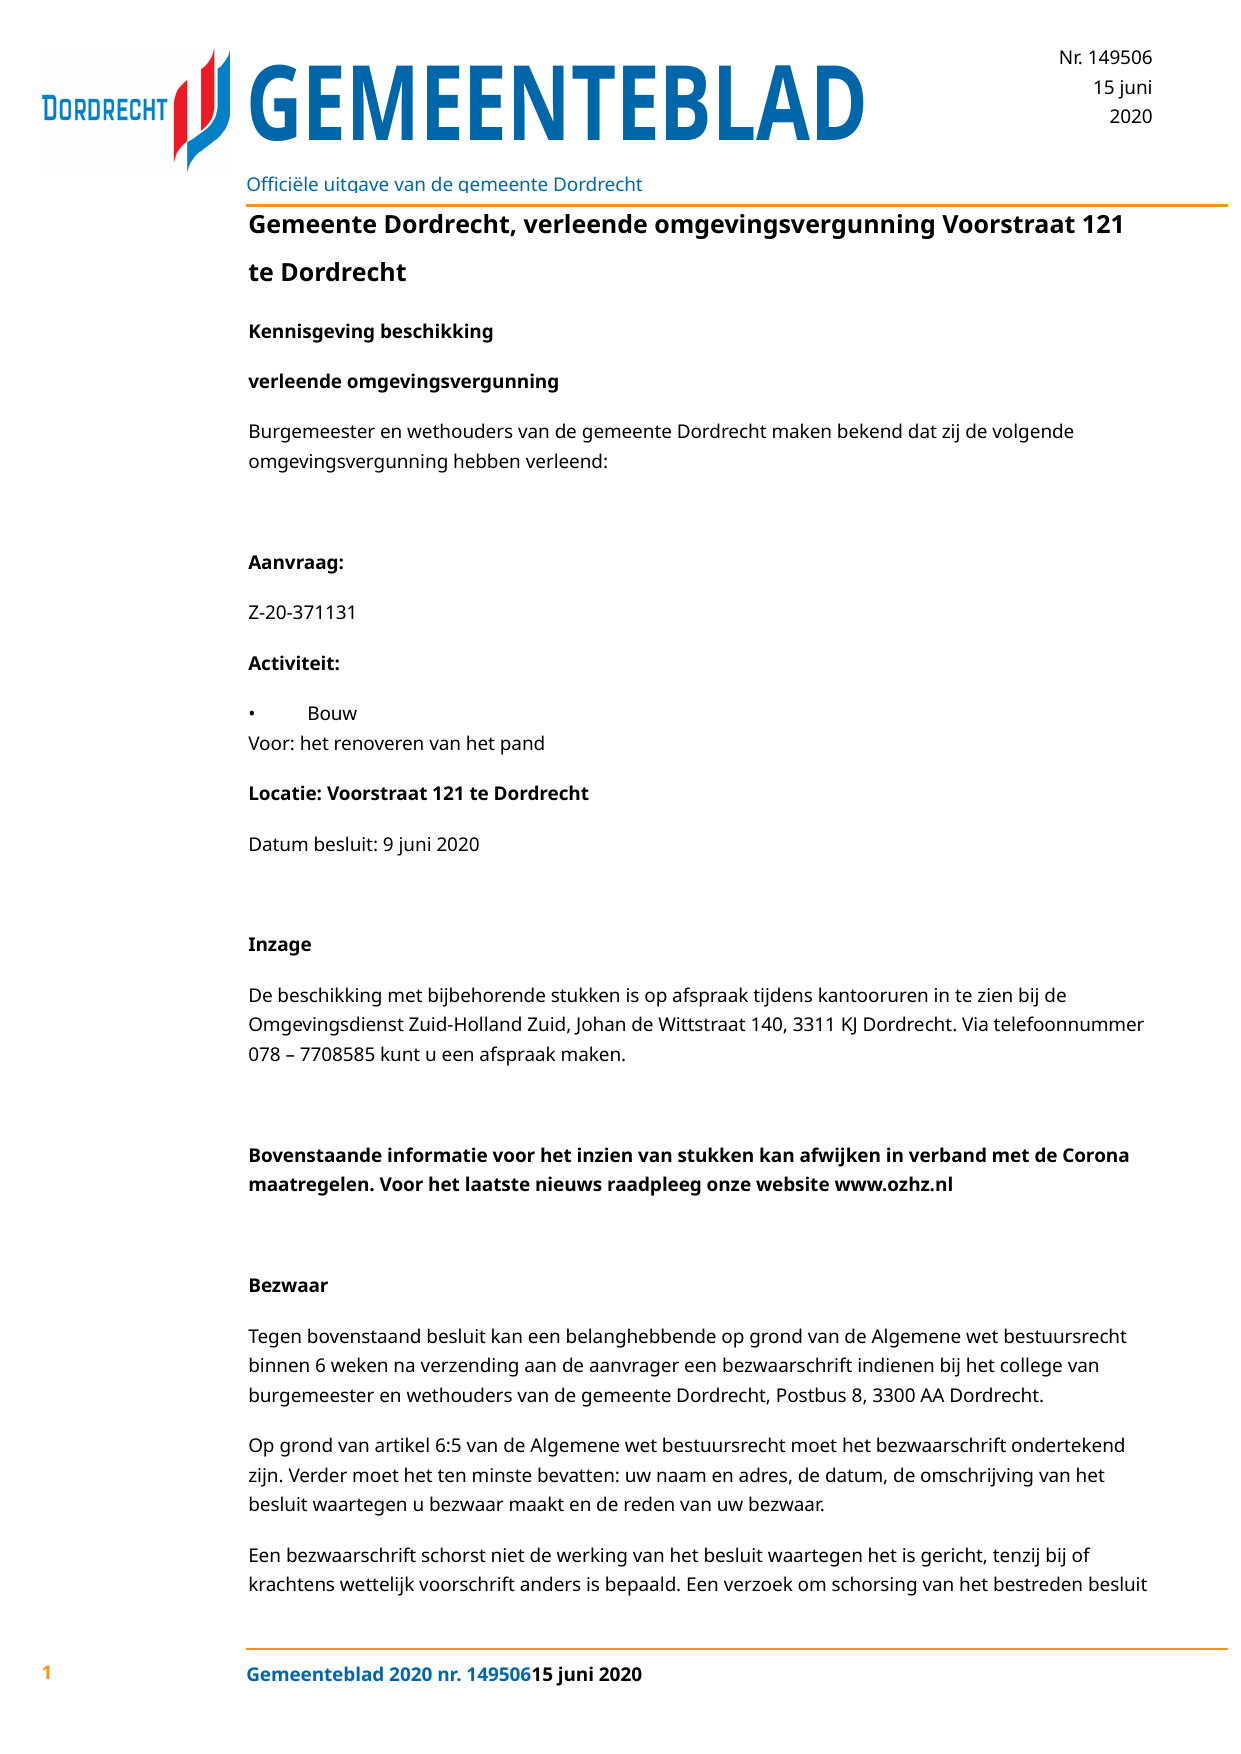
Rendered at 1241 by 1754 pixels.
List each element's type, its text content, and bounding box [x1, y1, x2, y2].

text De beschikking met bijbehorende stukken is op afspraak tijdens kantooruren in te zien bij de Omgevingsdienst Zuid-Holland Zuid, Johan de Wittstraat 140, 3311 KJ Dordrecht. Via telefoonnummer 078 – 7708585 kunt u een afspraak maken. [248, 982, 1152, 1067]
text Tegen bovenstaand besluit kan een belanghebbende op grond van de Algemene wet bestuursrecht binnen 6 weken na verzending aan de aanvrager een bezwaarschrift indienen bij het college van burgemeester en wethouders van de gemeente Dordrecht, Postbus 8, 3300 AA Dordrecht. [248, 1323, 1152, 1408]
text Een bezwaarschrift schorst niet de werking van het besluit waartegen het is gericht, tenzij bij of krachtens wettelijk voorschrift anders is bepaald. Een verzoek om schorsing van het bestreden besluit [248, 1542, 1152, 1597]
text Datum besluit: 9 juni 2020 [248, 831, 1152, 857]
text Kennisgeving beschikking [248, 318, 1152, 344]
list Bouw [248, 700, 1152, 726]
text verleende omgevingsvergunning [248, 368, 1152, 394]
text Gemeente Dordrecht, verleende omgevingsvergunning Voorstraat 121 te Dordrecht [248, 207, 1152, 288]
text Bezwaar [248, 1272, 1152, 1298]
text Inzage [248, 932, 1152, 957]
text Activiteit: [248, 650, 1152, 676]
text Locatie: Voorstraat 121 te Dordrecht [248, 780, 1152, 806]
text Z-20-371131 [248, 599, 1152, 625]
text Op grond van artikel 6:5 van de Algemene wet bestuursrecht moet het bezwaarschrift ondertekend zijn. Verder moet het ten minste bevatten: uw naam en adres, de datum, de omschrijving van het besluit waartegen u bezwaar maakt en de reden van uw bezwaar. [248, 1432, 1152, 1517]
text Burgemeester en wethouders van de gemeente Dordrecht maken bekend dat zij de volgende omgevingsvergunning hebben verleend: [248, 419, 1152, 474]
text Voor: het renoveren van het pand [248, 730, 1152, 756]
text Aanvraag: [248, 549, 1152, 575]
text Bovenstaande informatie voor het inzien van stukken kan afwijken in verband met de Corona maatregelen. Voor het laatste nieuws raadpleeg onze website www.ozhz.nl [248, 1142, 1152, 1197]
picture [41, 47, 231, 172]
